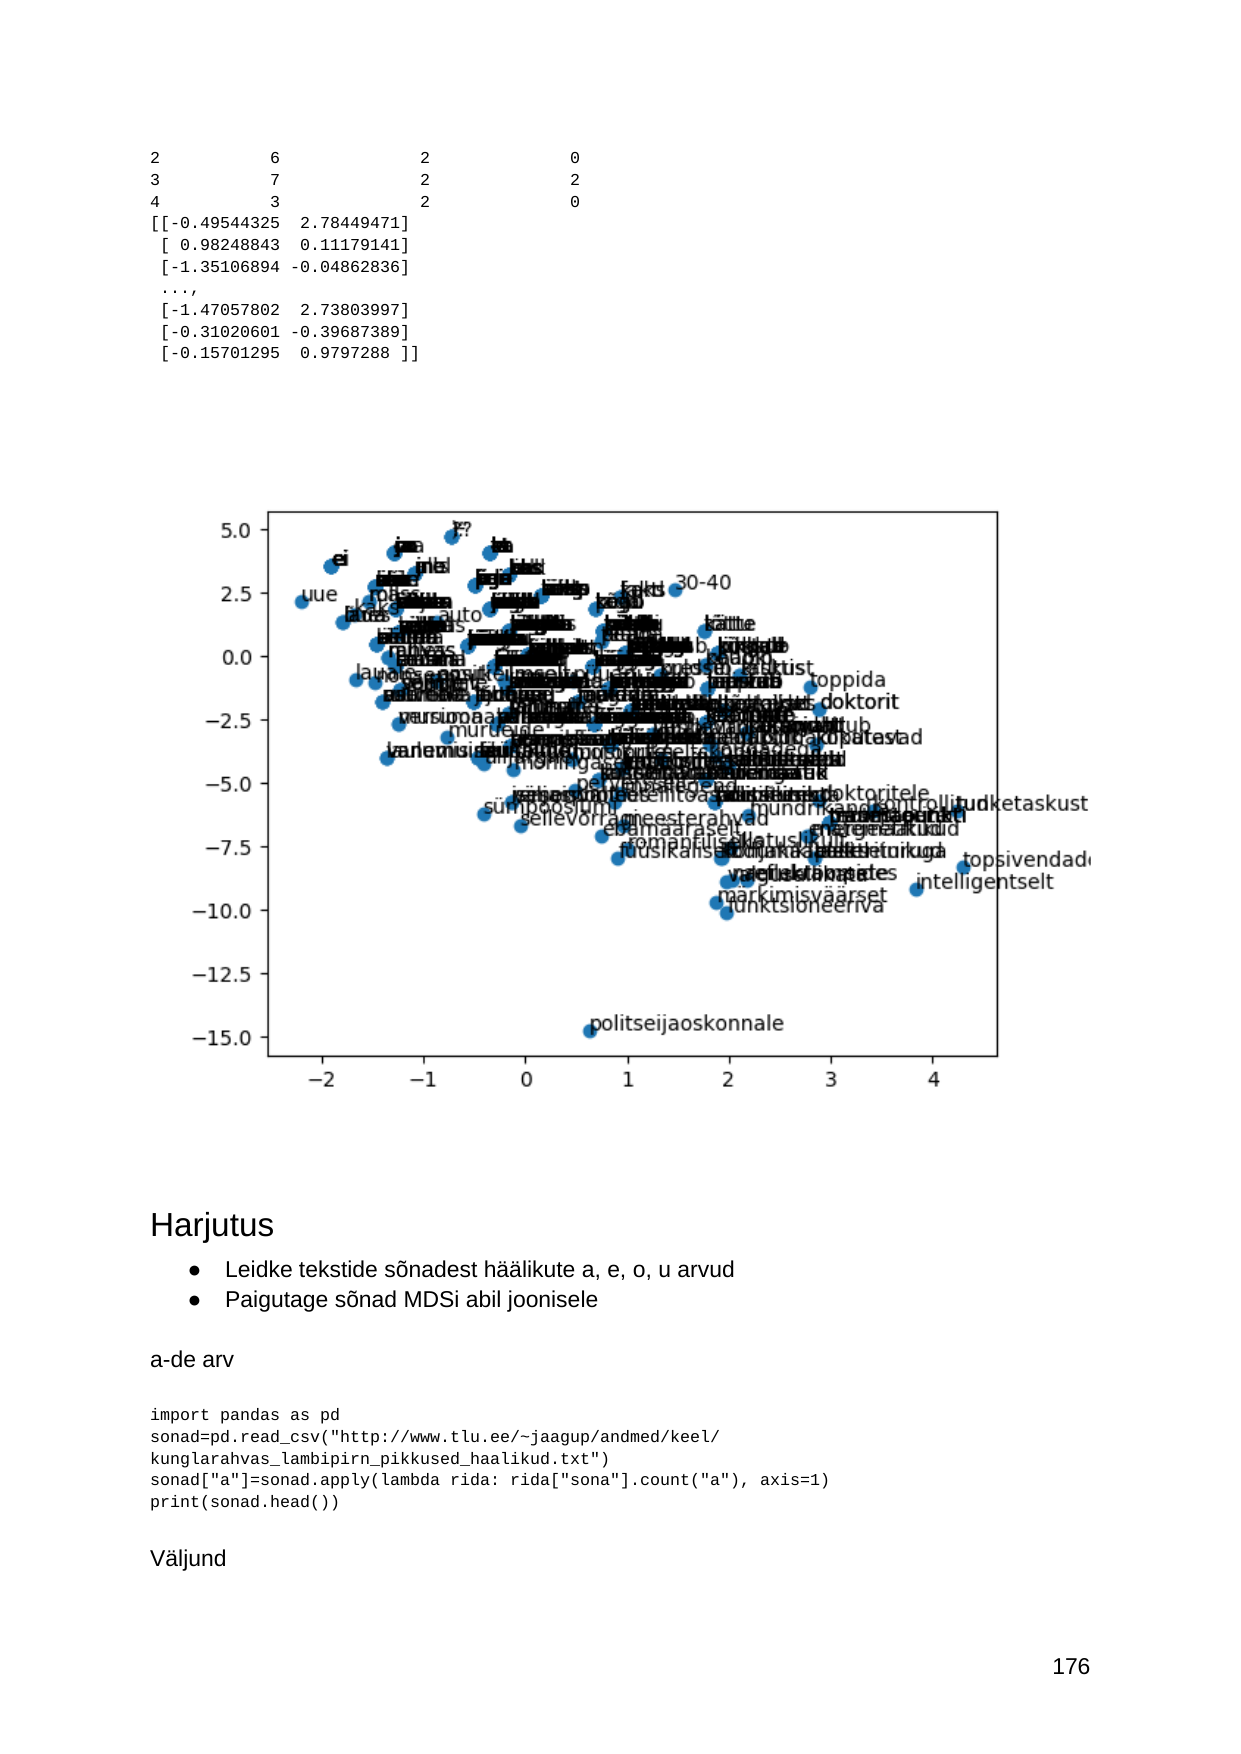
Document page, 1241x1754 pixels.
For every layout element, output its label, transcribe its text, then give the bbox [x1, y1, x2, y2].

text [[-0.49544325 2.78449471] [150, 215, 1090, 234]
list Paigutage sõnad MDSi abil joonisele [187, 1286, 1090, 1312]
list Leidke tekstide sõnadest häälikute a, e, o, u arvud [187, 1256, 1090, 1282]
text [ 0.98248843 0.11179141] [150, 237, 1090, 256]
text sonad["a"]=sonad.apply(lambda rida: rida["sona"].count("a"), axis=1) [150, 1472, 1090, 1491]
text 2 6 2 0 [150, 150, 1090, 169]
text [-0.31020601 -0.39687389] [150, 323, 1090, 342]
text sonad=pd.read_csv("http://www.tlu.ee/~jaagup/andmed/keel/kunglarahvas_lambipirn_pikkused_haalikud.txt") [150, 1428, 1090, 1469]
text ..., [150, 280, 1090, 299]
subtitle Harjutus [150, 1205, 1090, 1243]
text [-0.15701295 0.9797288 ]] [150, 345, 1090, 364]
text [-1.47057802 2.73803997] [150, 302, 1090, 321]
picture [150, 427, 1091, 1134]
text 4 3 2 0 [150, 193, 1090, 212]
text [-1.35106894 -0.04862836] [150, 258, 1090, 277]
text Väljund [150, 1545, 1090, 1572]
text import pandas as pd [150, 1407, 1090, 1426]
text a-de arv [150, 1346, 1090, 1373]
text 3 7 2 2 [150, 172, 1090, 191]
text print(sonad.head()) [150, 1493, 1090, 1512]
